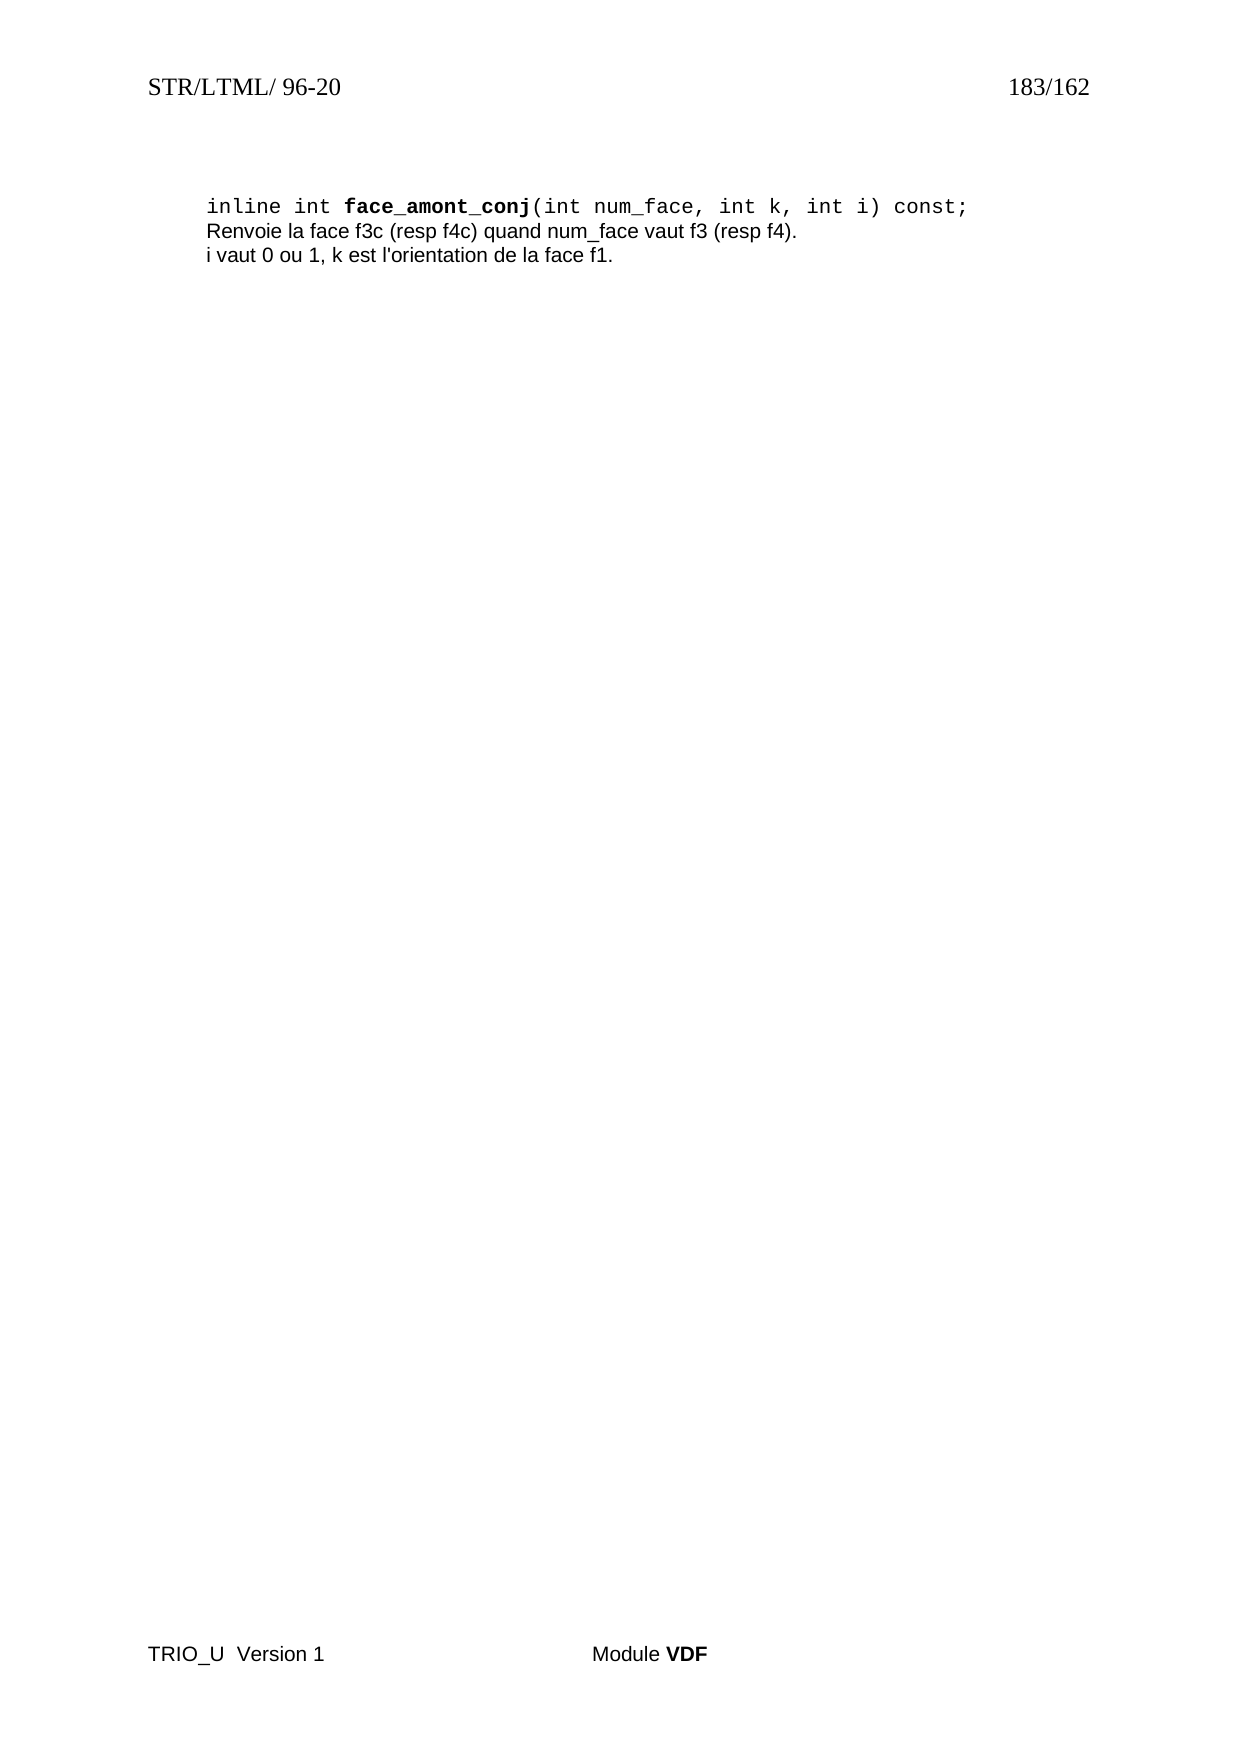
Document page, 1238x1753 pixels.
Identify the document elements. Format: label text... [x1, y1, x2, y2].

text Renvoie la face f3c (resp f4c) quand num_face vaut f3 (resp f4). [206, 219, 1090, 243]
text inline int face_amont_conj(int num_face, int k, int i) const; [206, 196, 1090, 219]
text i vaut 0 ou 1, k est l'orientation de la face f1. [206, 243, 1090, 267]
